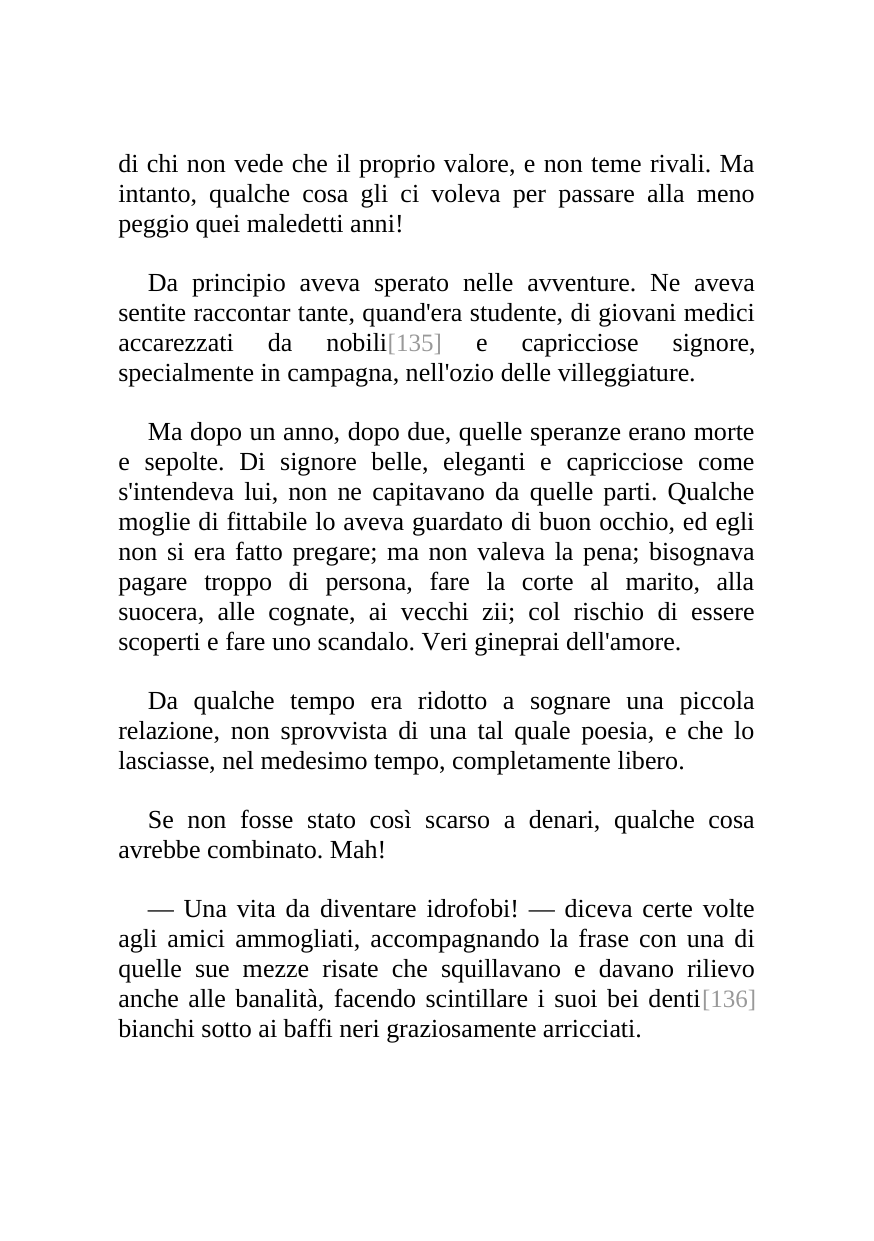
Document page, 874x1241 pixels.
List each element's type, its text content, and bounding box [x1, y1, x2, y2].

text di chi non vede che il proprio valore, e non teme rivali. Ma intanto, qualche cosa gli ci voleva per passare alla meno peggio quei maledetti anni! [118, 148, 756, 238]
text Se non fosse stato così scarso a denari, qualche cosa avrebbe combinato. Mah! [118, 804, 756, 864]
text Da qualche tempo era ridotto a sognare una piccola relazione, non sprovvista di una tal quale poesia, e che lo lasciasse, nel medesimo tempo, completamente libero. [118, 685, 756, 775]
text Da principio aveva sperato nelle avventure. Ne aveva sentite raccontar tante, quand'era studente, di giovani medici accarezzati da nobili[135] e capricciose signore, specialmente in campagna, nell'ozio delle villeggiature. [118, 267, 756, 387]
text Ma dopo un anno, dopo due, quelle speranze erano morte e sepolte. Di signore belle, eleganti e capricciose come s'intendeva lui, non ne capitavano da quelle parti. Qualche moglie di fittabile lo aveva guardato di buon occhio, ed egli non si era fatto pregare; ma non valeva la pena; bisognava pagare troppo di persona, fare la corte al marito, alla suocera, alle cognate, ai vecchi zii; col rischio di essere scoperti e fare uno scandalo. Veri gineprai dell'amore. [118, 416, 756, 656]
text — Una vita da diventare idrofobi! — diceva certe volte agli amici ammogliati, accompagnando la frase con una di quelle sue mezze risate che squillavano e davano rilievo anche alle banalità, facendo scintillare i suoi bei denti[136] bianchi sotto ai baffi neri graziosamente arricciati. [118, 893, 756, 1043]
